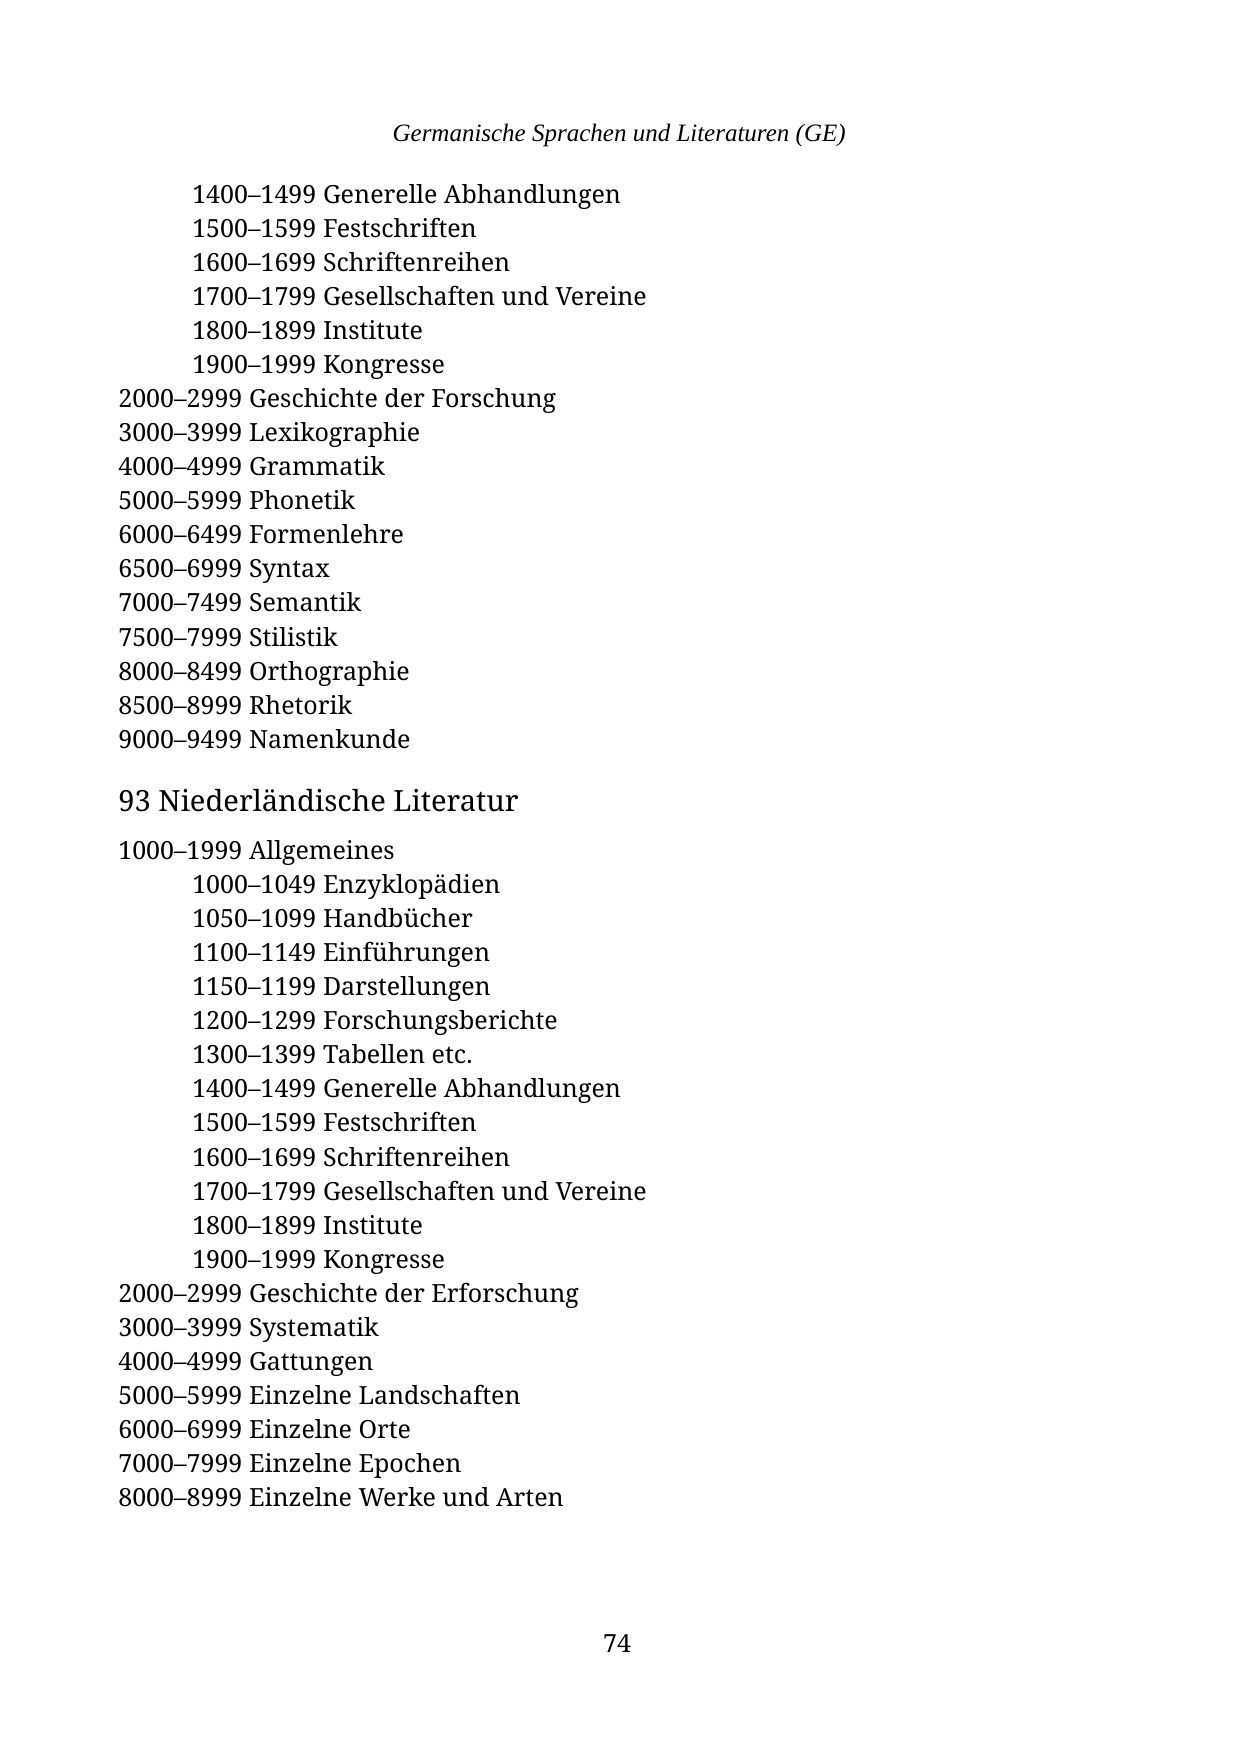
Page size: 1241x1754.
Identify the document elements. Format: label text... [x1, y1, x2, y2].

text 1600–1699 Schriftenreihen [118, 244, 1122, 278]
text 3000–3999 Systematik [118, 1309, 1122, 1343]
text 1800–1899 Institute [118, 1207, 1122, 1241]
text 1300–1399 Tabellen etc. [118, 1037, 1122, 1071]
text 7000–7499 Semantik [118, 585, 1122, 619]
text 7500–7999 Stilistik [118, 619, 1122, 653]
text 8000–8999 Einzelne Werke und Arten [118, 1480, 1122, 1514]
text 1600–1699 Schriftenreihen [118, 1139, 1122, 1173]
text 2000–2999 Geschichte der Forschung [118, 381, 1122, 415]
text 1700–1799 Gesellschaften und Vereine [118, 278, 1122, 313]
text 1500–1599 Festschriften [118, 210, 1122, 244]
text 7000–7999 Einzelne Epochen [118, 1446, 1122, 1480]
text 2000–2999 Geschichte der Erforschung [118, 1275, 1122, 1309]
text 1900–1999 Kongresse [118, 347, 1122, 381]
text 3000–3999 Lexikographie [118, 415, 1122, 449]
text 1000–1999 Allgemeines [118, 833, 1122, 867]
subtitle 93 Niederländische Literatur [118, 780, 1122, 820]
text 9000–9499 Namenkunde [118, 721, 1122, 755]
text 1400–1499 Generelle Abhandlungen [118, 176, 1122, 210]
text 8000–8499 Orthographie [118, 653, 1122, 687]
text 1200–1299 Forschungsberichte [118, 1003, 1122, 1037]
text 6500–6999 Syntax [118, 551, 1122, 585]
text 5000–5999 Einzelne Landschaften [118, 1378, 1122, 1412]
text 1000–1049 Enzyklopädien [118, 867, 1122, 901]
text 1050–1099 Handbücher [118, 901, 1122, 935]
text 1700–1799 Gesellschaften und Vereine [118, 1173, 1122, 1207]
text 1100–1149 Einführungen [118, 935, 1122, 969]
text 4000–4999 Grammatik [118, 449, 1122, 483]
text 4000–4999 Gattungen [118, 1343, 1122, 1378]
text 8500–8999 Rhetorik [118, 687, 1122, 721]
text 1500–1599 Festschriften [118, 1105, 1122, 1139]
text 1400–1499 Generelle Abhandlungen [118, 1071, 1122, 1105]
text 1800–1899 Institute [118, 313, 1122, 347]
text 6000–6999 Einzelne Orte [118, 1412, 1122, 1446]
text 1900–1999 Kongresse [118, 1241, 1122, 1275]
text 6000–6499 Formenlehre [118, 517, 1122, 551]
text 1150–1199 Darstellungen [118, 969, 1122, 1003]
text 5000–5999 Phonetik [118, 483, 1122, 517]
